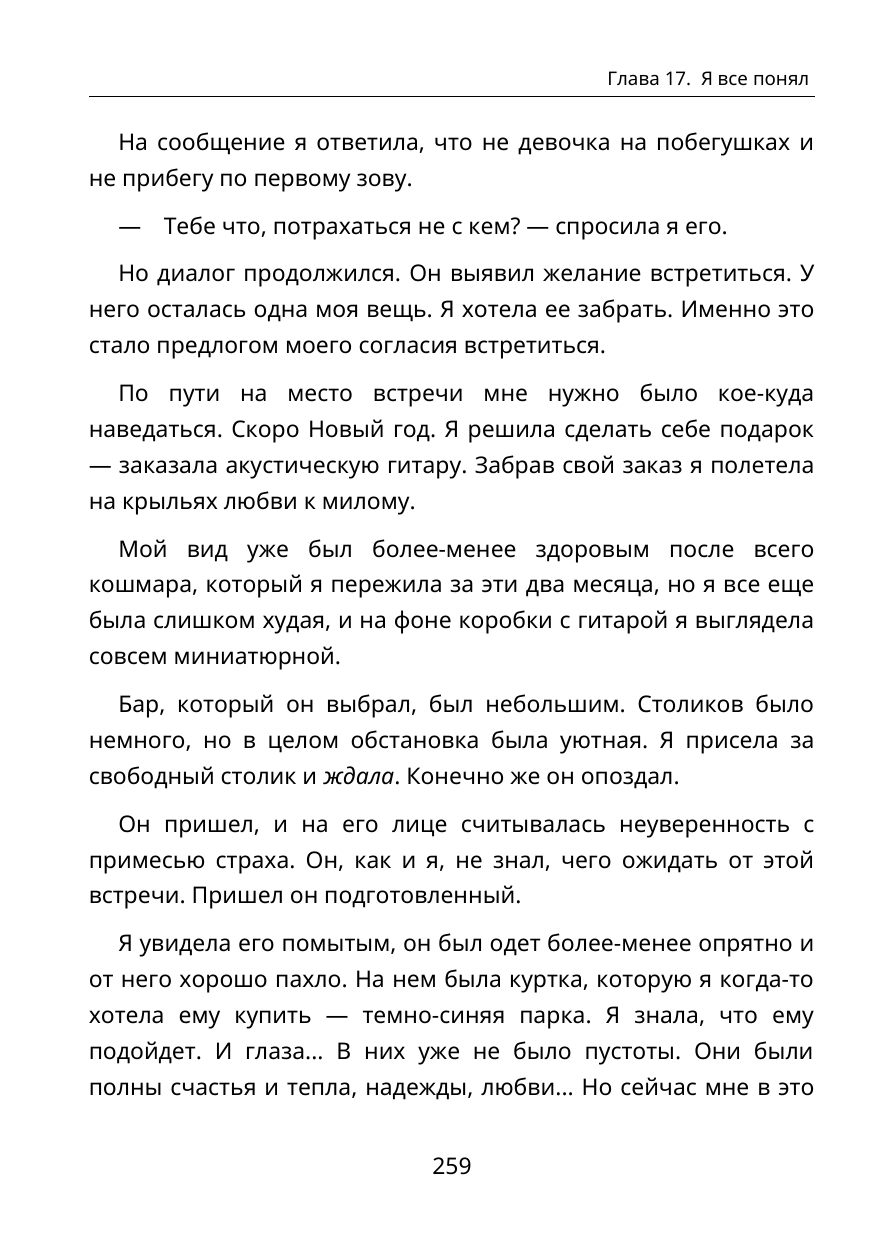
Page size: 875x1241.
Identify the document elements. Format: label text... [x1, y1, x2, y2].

text По пути на место встречи мне нужно было кое-куда наведаться. Скоро Новый год. Я решила сделать себе подарок — заказала акустическую гитару. Забрав свой заказ я полетела на крыльях любви к милому. [88, 377, 815, 516]
text Я увидела его помытым, он был одет более-менее опрятно и от него хорошо пахло. На нем была куртка, которую я когда-то хотела ему купить — темно-синяя парка. Я знала, что ему подойдет. И глаза... В них уже не было пустоты. Они были полны счастья и тепла, надежды, любви... Но сейчас мне в это [88, 927, 815, 1102]
text Мой вид уже был более-менее здоровым после всего кошмара, который я пережила за эти два месяца, но я все еще была слишком худая, и на фоне коробки с гитарой я выглядела совсем миниатюрной. [88, 532, 815, 672]
text Он пришел, и на его лице считывалась неуверенность с примесью страха. Он, как и я, не знал, чего ожидать от этой встречи. Пришел он подготовленный. [88, 808, 815, 911]
text Бар, который он выбрал, был небольшим. Столиков было немного, но в целом обстановка была уютная. Я присела за свободный столик и ждала. Конечно же он опоздал. [88, 688, 815, 791]
list Тебе что, потрахаться не с кем? — спросила я его. [88, 210, 815, 241]
text Но диалог продолжился. Он выявил желание встретиться. У него осталась одна моя вещь. Я хотела ее забрать. Именно это стало предлогом моего согласия встретиться. [88, 257, 815, 361]
text На сообщение я ответила, что не девочка на побегушках и не прибегу по первому зову. [88, 126, 815, 193]
